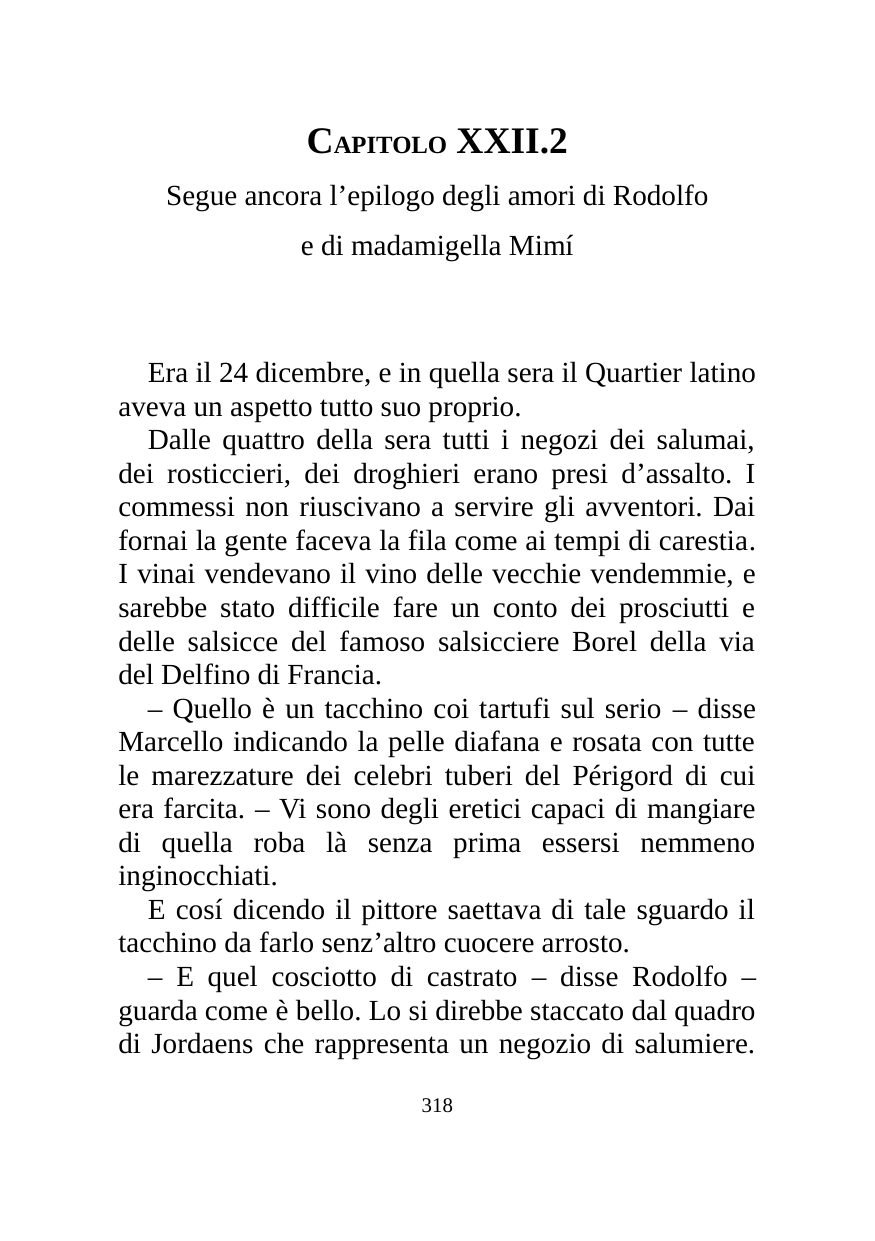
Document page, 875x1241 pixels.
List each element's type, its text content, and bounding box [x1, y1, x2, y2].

text E cosí dicendo il pittore saettava di tale sguardo il tacchino da farlo senz’altro cuocere arrosto. [118, 892, 756, 959]
text Dalle quattro della sera tutti i negozi dei salumai, dei rosticcieri, dei droghieri erano presi d’assalto. I commessi non riuscivano a servire gli avventori. Dai fornai la gente faceva la fila come ai tempi di carestia. I vinai vendevano il vino delle vecchie vendemmie, e sarebbe stato difficile fare un conto dei prosciutti e delle salsicce del famoso salsicciere Borel della via del Delfino di Francia. [118, 422, 756, 691]
text ‒ Quello è un tacchino coi tartufi sul serio ‒ disse Marcello indicando la pelle diafana e rosata con tutte le marezzature dei celebri tuberi del Périgord di cui era farcita. ‒ Vi sono degli eretici capaci di mangiare di quella roba là senza prima essersi nemmeno inginocchiati. [118, 691, 756, 892]
subtitle Capitolo XXII.2 Segue ancora l’epilogo degli amori di Rodolfo e di madamigella Mimí [118, 118, 756, 262]
text Era il 24 dicembre, e in quella sera il Quartier latino aveva un aspetto tutto suo proprio. [118, 355, 756, 422]
text ‒ E quel cosciotto di castrato ‒ disse Rodolfo ‒ guarda come è bello. Lo si direbbe staccato dal quadro di Jordaens che rappresenta un negozio di salumiere. [118, 959, 756, 1060]
